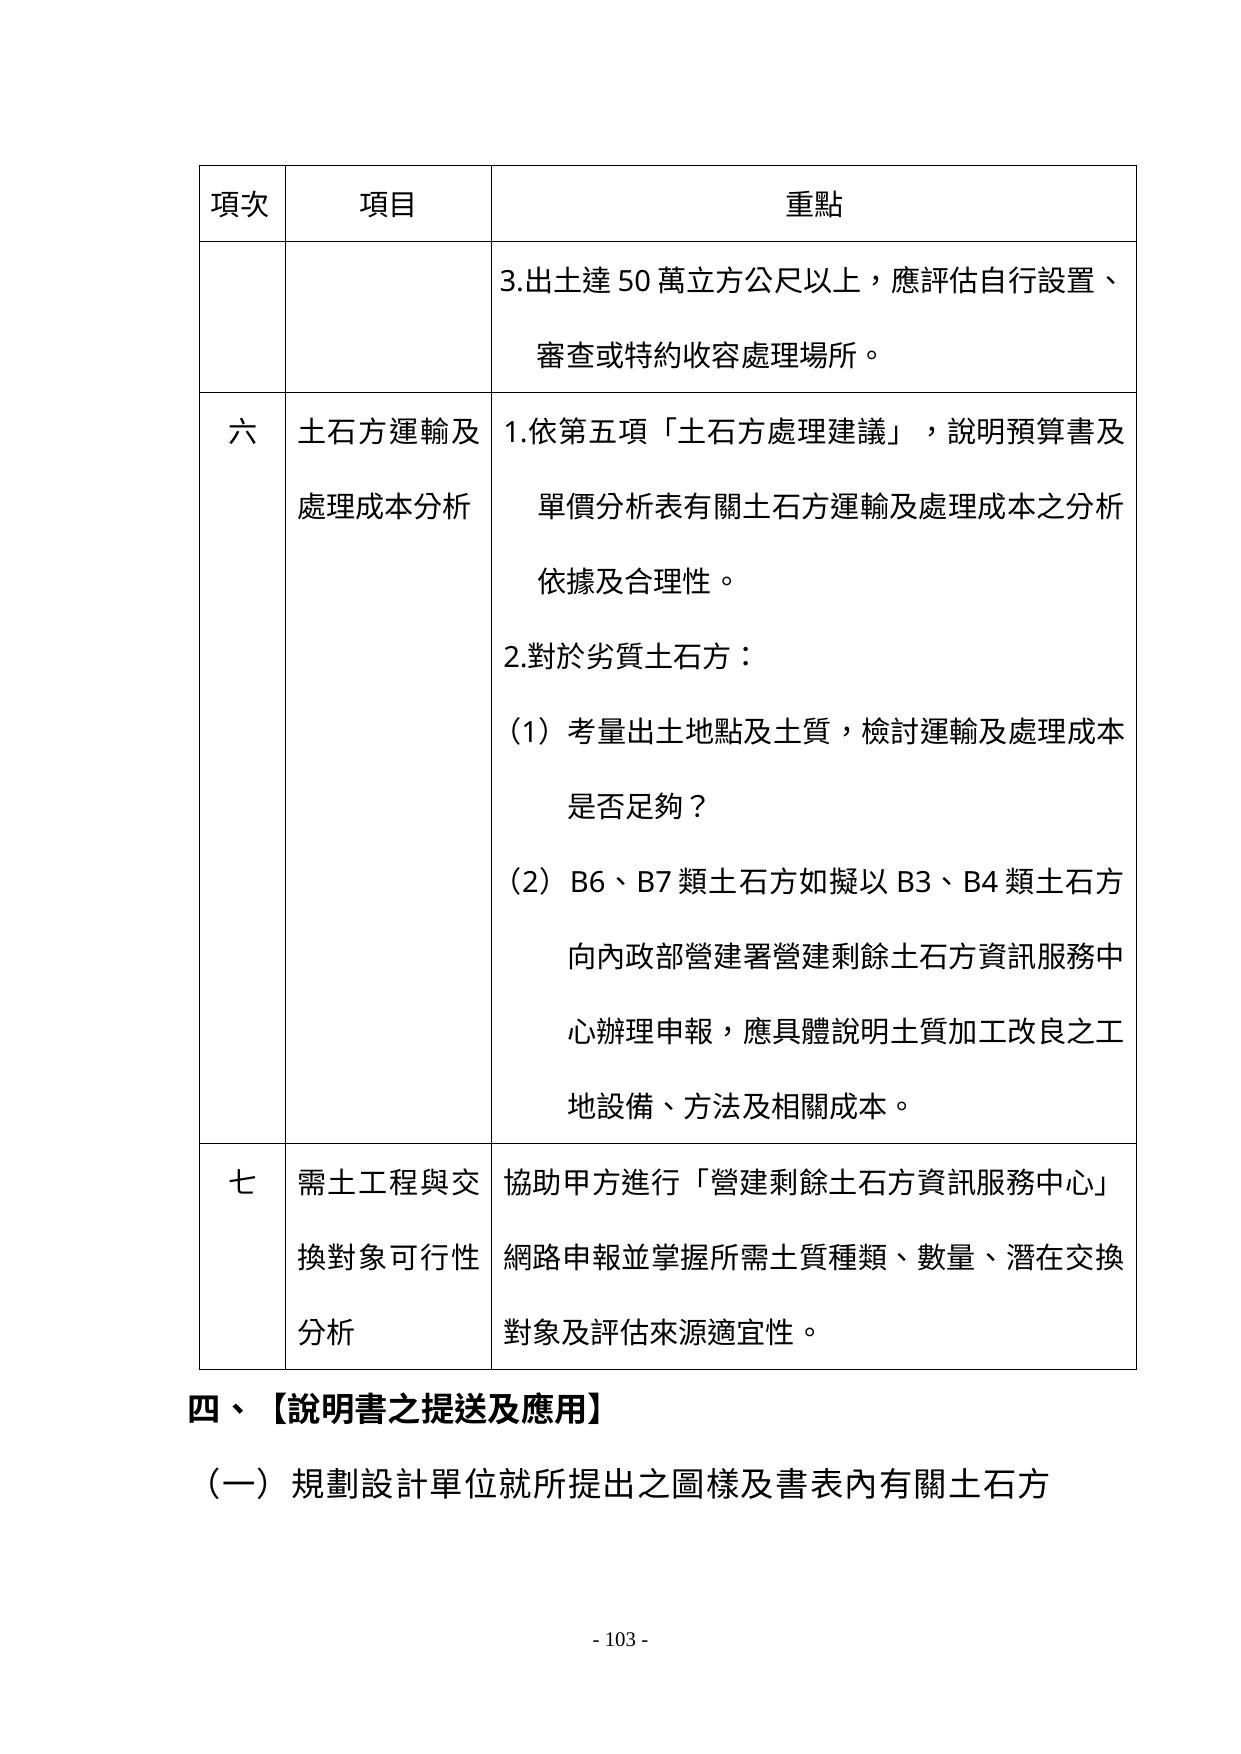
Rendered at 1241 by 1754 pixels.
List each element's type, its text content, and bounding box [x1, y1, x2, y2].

table_cell 1.依第五項「土石方處理建議」，說明預算書及單價分析表有關土石方運輸及處理成本之分析依據及合理性。 2.對於劣質土石方： （1）考量出土地點及土質，檢討運輸及處理成本是否足夠？ （2）B6、B7類土石方如擬以B3、B4類土石方向內政部營建署營建剩餘土石方資訊服務中心辦理申報，應具體說明土質加工改良之工地設備、方法及相關成本。 [492, 393, 1136, 1143]
table_cell 六 [200, 393, 285, 1143]
text 四、【說明書之提送及應用】 [187, 1370, 1053, 1445]
table_cell 土石方運輸及處理成本分析 [286, 393, 491, 1143]
table_header 重點 [492, 166, 1136, 241]
text （一）規劃設計單位就所提出之圖樣及書表內有關土石方 [187, 1445, 1053, 1520]
table_cell 七 [200, 1144, 285, 1369]
table_cell [200, 242, 285, 392]
table_cell 3.出土達50萬立方公尺以上，應評估自行設置、審查或特約收容處理場所。 [492, 242, 1136, 392]
table_header 項目 [286, 166, 491, 241]
table_header 項次 [200, 166, 285, 241]
table_cell 協助甲方進行「營建剩餘土石方資訊服務中心」網路申報並掌握所需土質種類、數量、潛在交換對象及評估來源適宜性。 [492, 1144, 1136, 1369]
table_cell 需土工程與交換對象可行性分析 [286, 1144, 491, 1369]
table_cell [286, 242, 491, 392]
